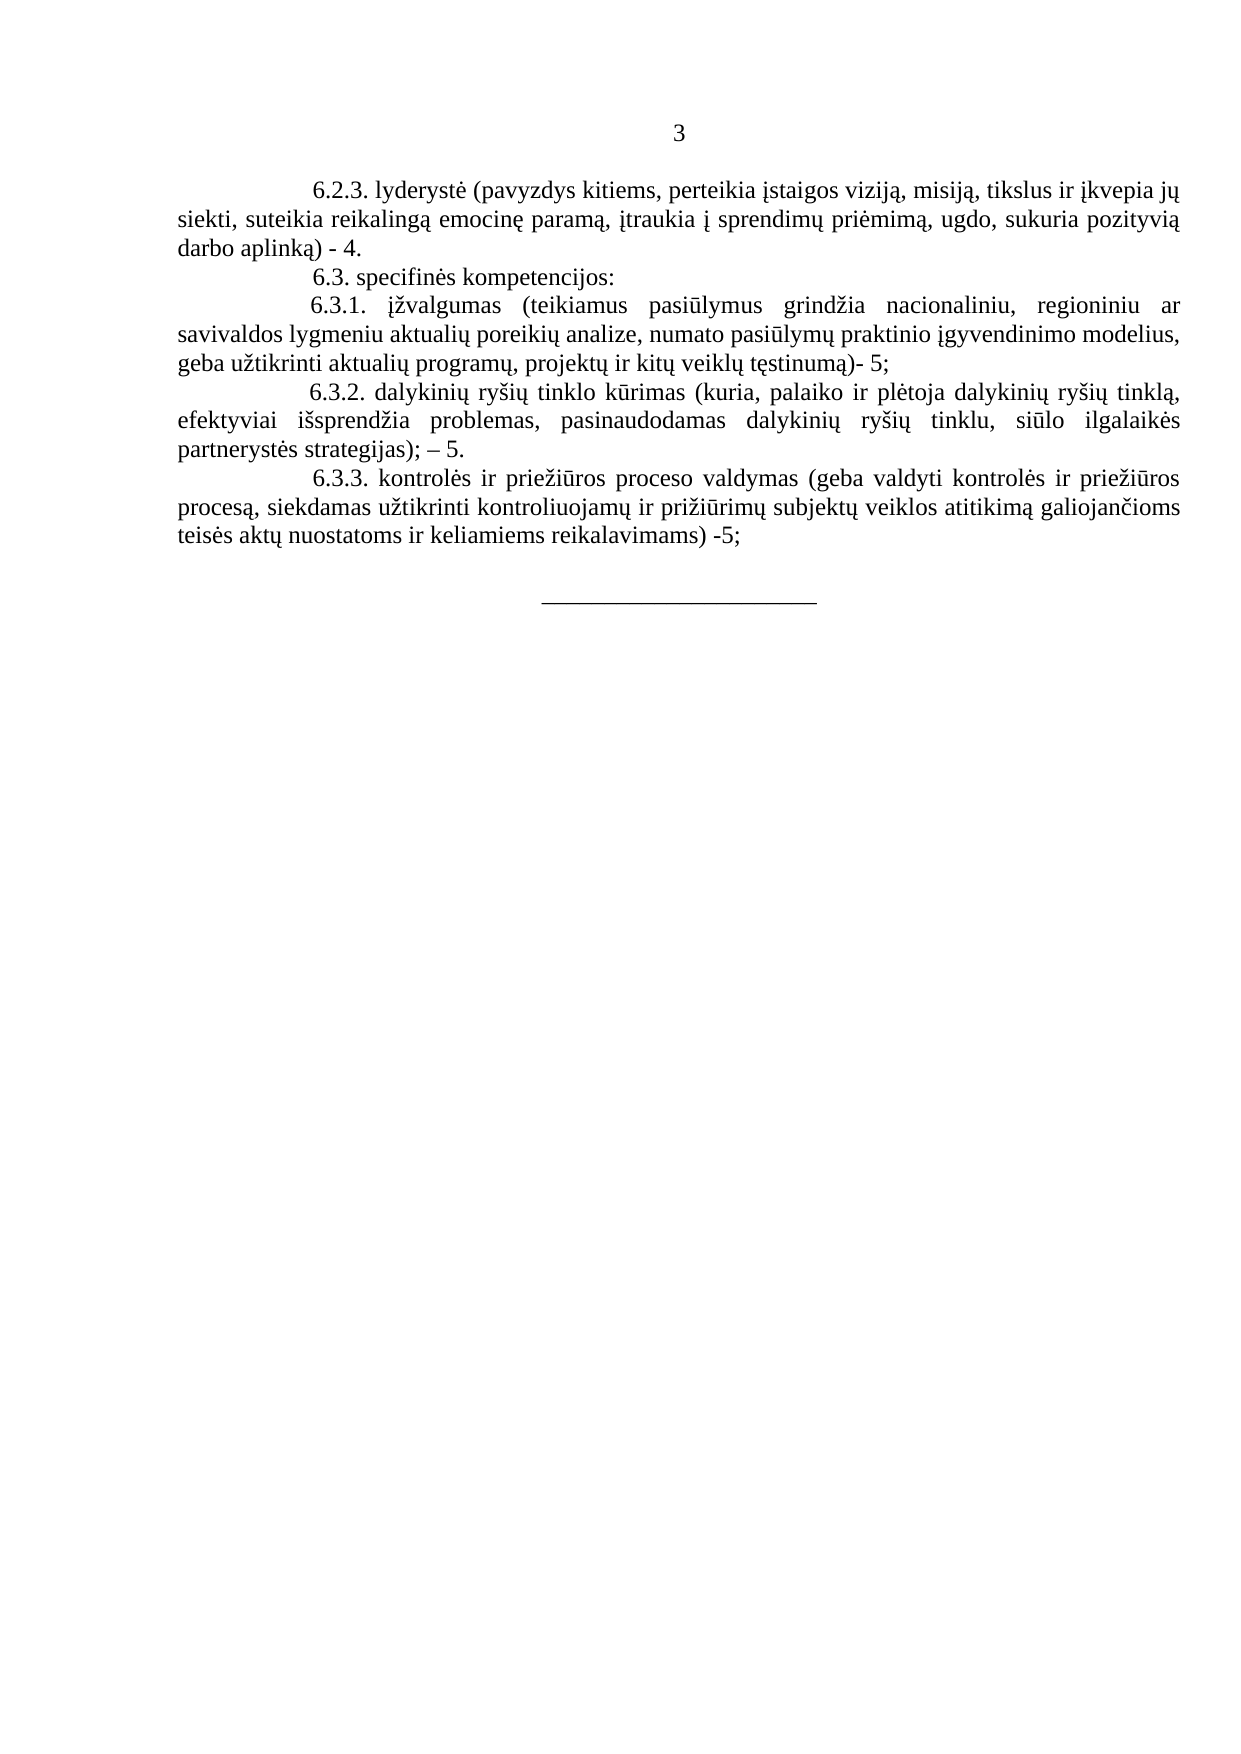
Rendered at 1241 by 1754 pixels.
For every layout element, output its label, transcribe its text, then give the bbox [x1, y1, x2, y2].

text 6.2.3. lyderystė (pavyzdys kitiems, perteikia įstaigos viziją, misiją, tikslus ir įkvepia jų siekti, suteikia reikalingą emocinę paramą, įtraukia į sprendimų priėmimą, ugdo, sukuria pozityvią darbo aplinką) - 4. [177, 176, 1181, 262]
text 6.3. specifinės kompetencijos: [177, 262, 1181, 291]
text ______________________ [177, 578, 1181, 607]
text 6.3.1. įžvalgumas (teikiamus pasiūlymus grindžia nacionaliniu, regioniniu ar savivaldos lygmeniu aktualių poreikių analize, numato pasiūlymų praktinio įgyvendinimo modelius, geba užtikrinti aktualių programų, projektų ir kitų veiklų tęstinumą)- 5; [177, 291, 1181, 377]
text 6.3.2. dalykinių ryšių tinklo kūrimas (kuria, palaiko ir plėtoja dalykinių ryšių tinklą, efektyviai išsprendžia problemas, pasinaudodamas dalykinių ryšių tinklu, siūlo ilgalaikės partnerystės strategijas); – 5. [177, 377, 1181, 463]
text 6.3.3. kontrolės ir priežiūros proceso valdymas (geba valdyti kontrolės ir priežiūros procesą, siekdamas užtikrinti kontroliuojamų ir prižiūrimų subjektų veiklos atitikimą galiojančioms teisės aktų nuostatoms ir keliamiems reikalavimams) -5; [177, 463, 1181, 549]
